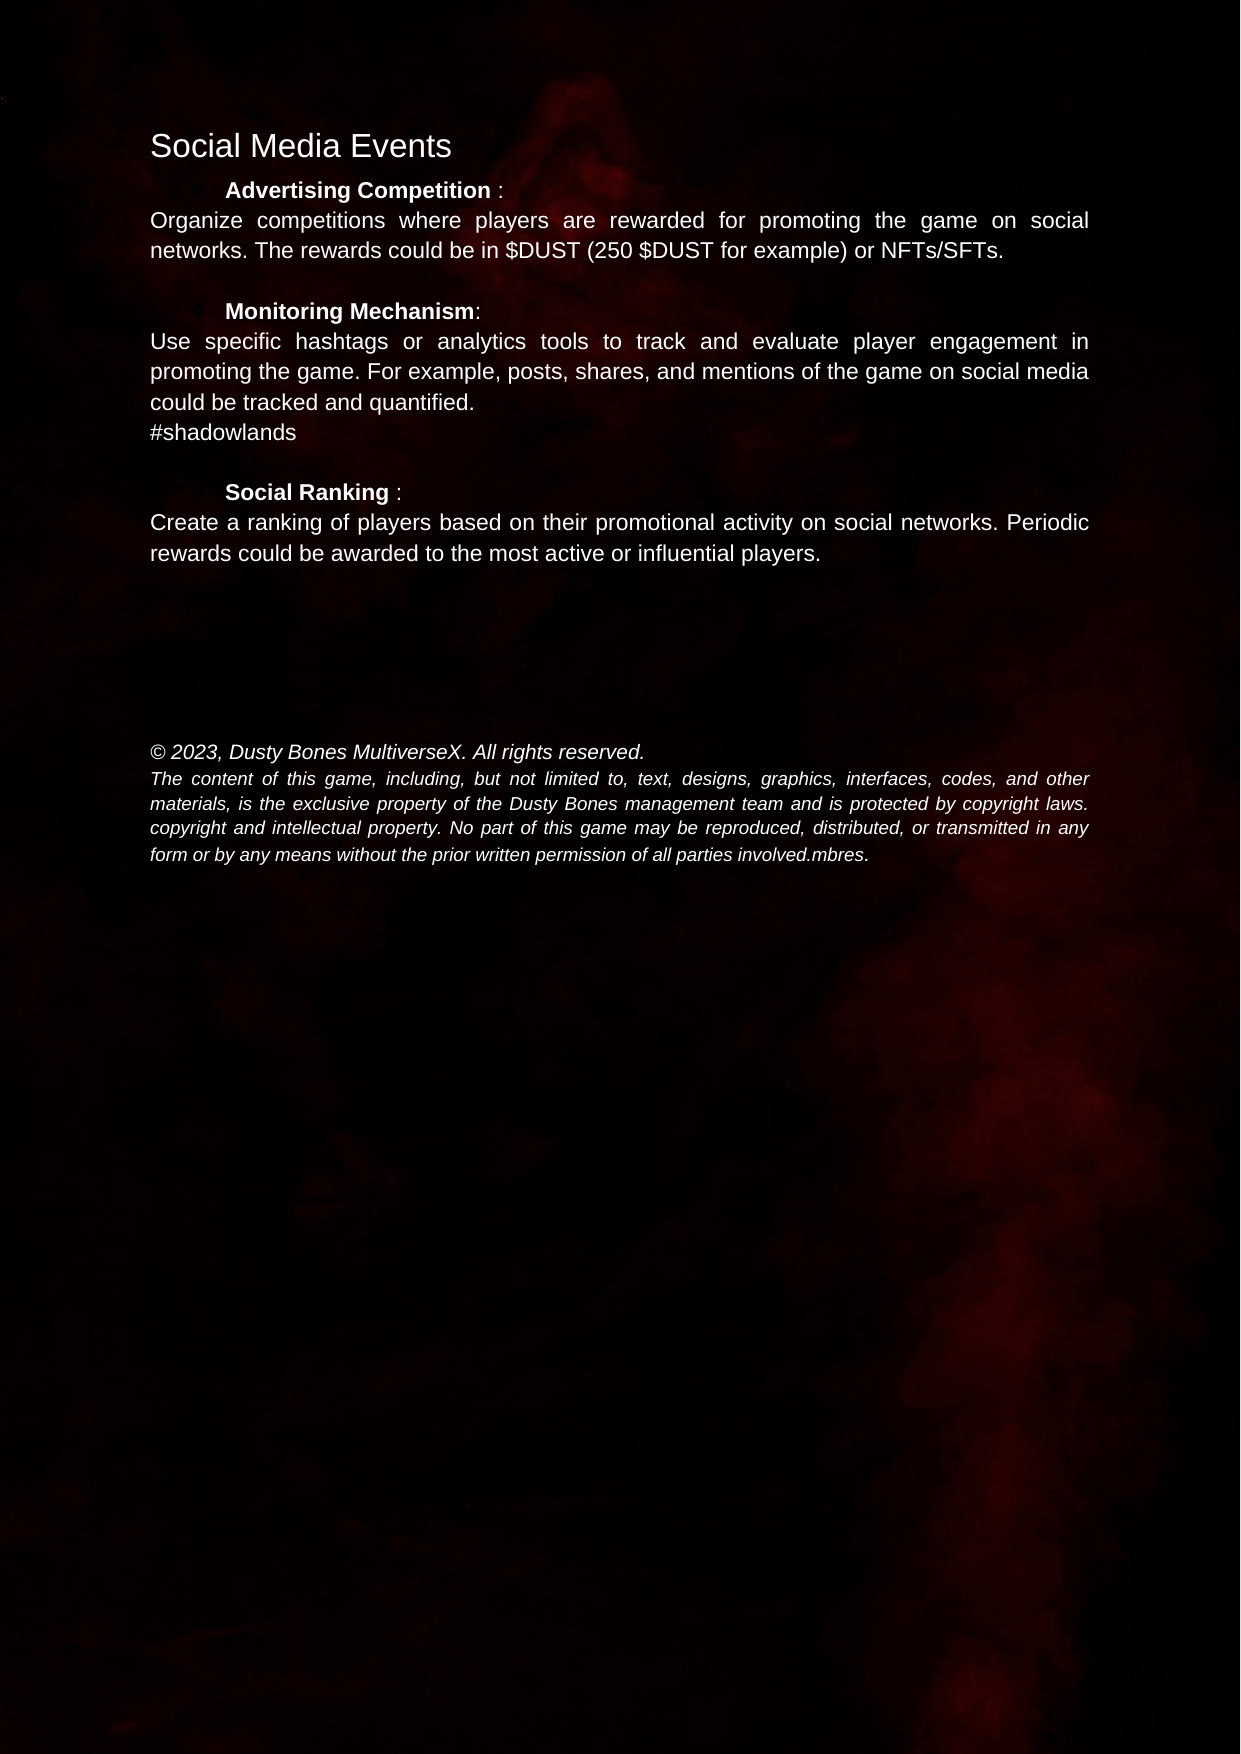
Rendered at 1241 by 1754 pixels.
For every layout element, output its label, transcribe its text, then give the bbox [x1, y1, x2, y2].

text The content of this game, including, but not limited to, text, designs, graphics, interfaces, codes, and other materials, is the exclusive property of the Dusty Bones management team and is protected by copyright laws. copyright and intellectual property. No part of this game may be reproduced, distributed, or transmitted in any form or by any means without the prior written permission of all parties involved.mbres. [150, 768, 1090, 866]
subtitle Social Media Events [150, 126, 1090, 164]
text Use specific hashtags or analytics tools to track and evaluate player engagement in promoting the game. For example, posts, shares, and mentions of the game on social media could be tracked and quantified. [150, 328, 1090, 415]
list Social Ranking : [187, 479, 1090, 505]
list Advertising Competition : [187, 177, 1090, 203]
picture [0, 0, 1241, 1754]
text #shadowlands [150, 419, 1090, 445]
text © 2023, Dusty Bones MultiverseX. All rights reserved. [150, 740, 1090, 764]
list Monitoring Mechanism: [187, 298, 1090, 324]
text Organize competitions where players are rewarded for promoting the game on social networks. The rewards could be in $DUST (250 $DUST for example) or NFTs/SFTs. [150, 207, 1090, 264]
text Create a ranking of players based on their promotional activity on social networks. Periodic rewards could be awarded to the most active or influential players. [150, 509, 1090, 566]
